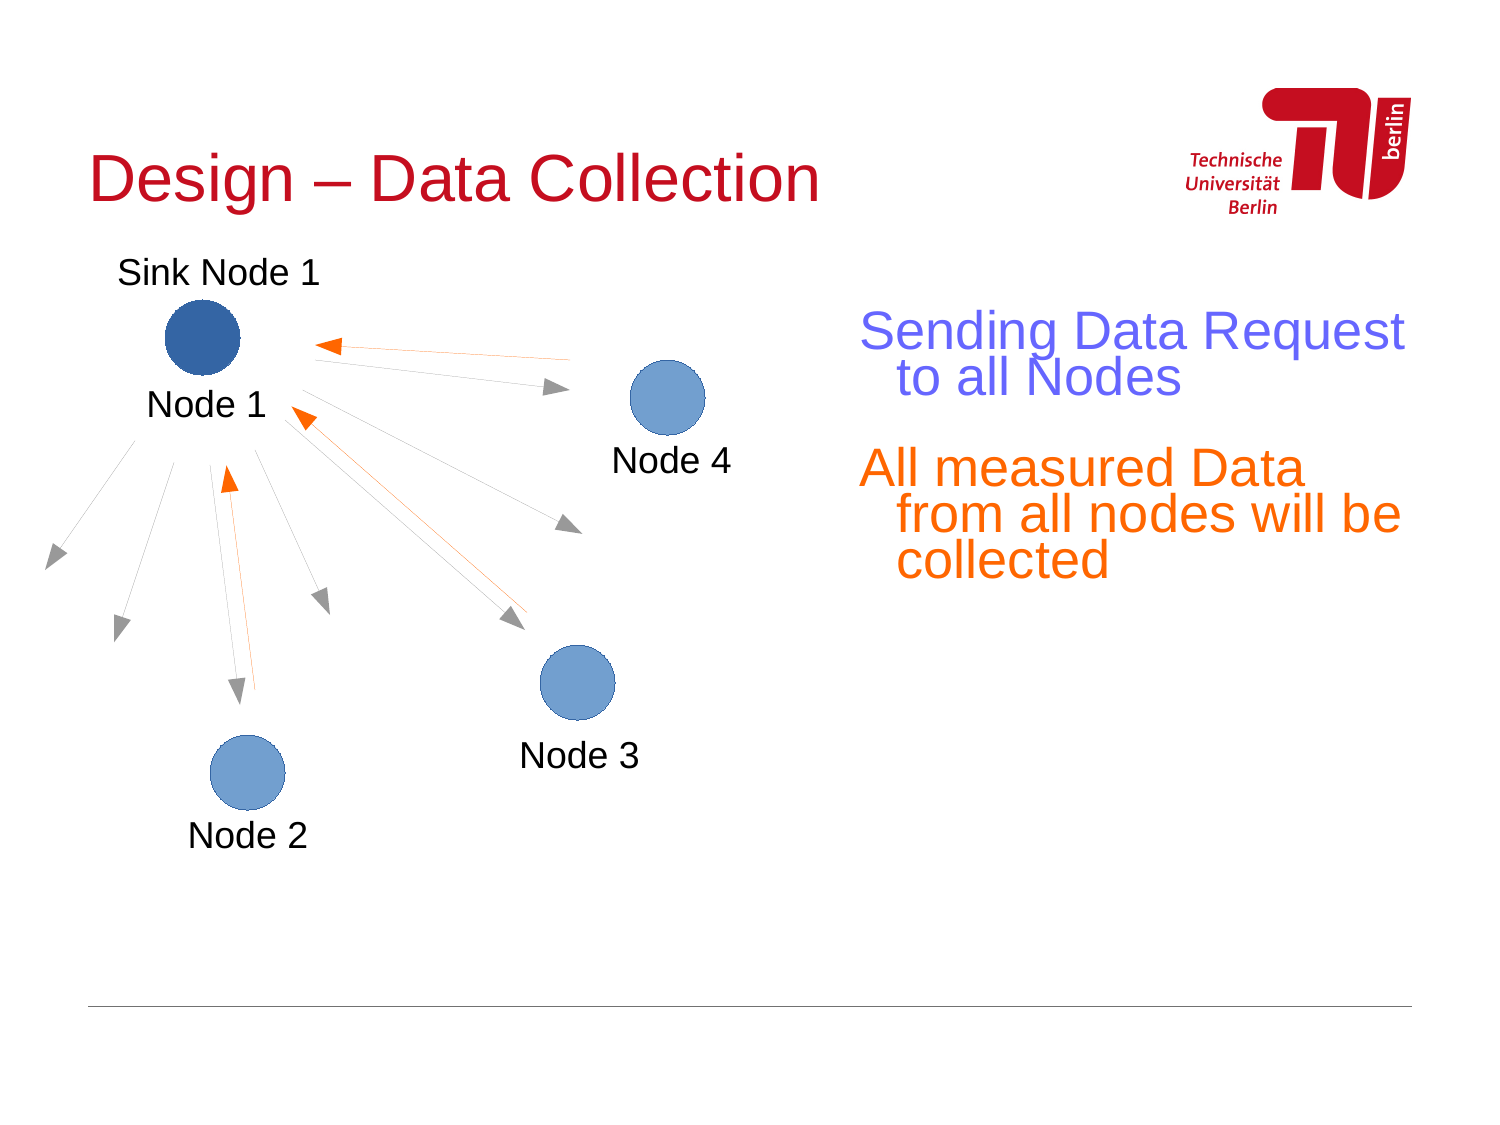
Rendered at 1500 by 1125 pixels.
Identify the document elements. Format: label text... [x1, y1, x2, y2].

text_box Node 1 [131, 373, 282, 433]
text_box Sink Node 1 [102, 240, 336, 300]
list Sending Data Request to all Nodes All measured Data from all nodes will be collected [840, 314, 1411, 982]
text_box [630, 360, 706, 436]
text_box [210, 735, 286, 803]
title Design – Data Collection [88, 89, 1411, 215]
text_box [165, 300, 241, 373]
text_box Node 3 [504, 723, 730, 784]
text_box [540, 645, 616, 721]
text_box Node 2 [172, 803, 398, 864]
text_box Node 4 [596, 428, 822, 489]
